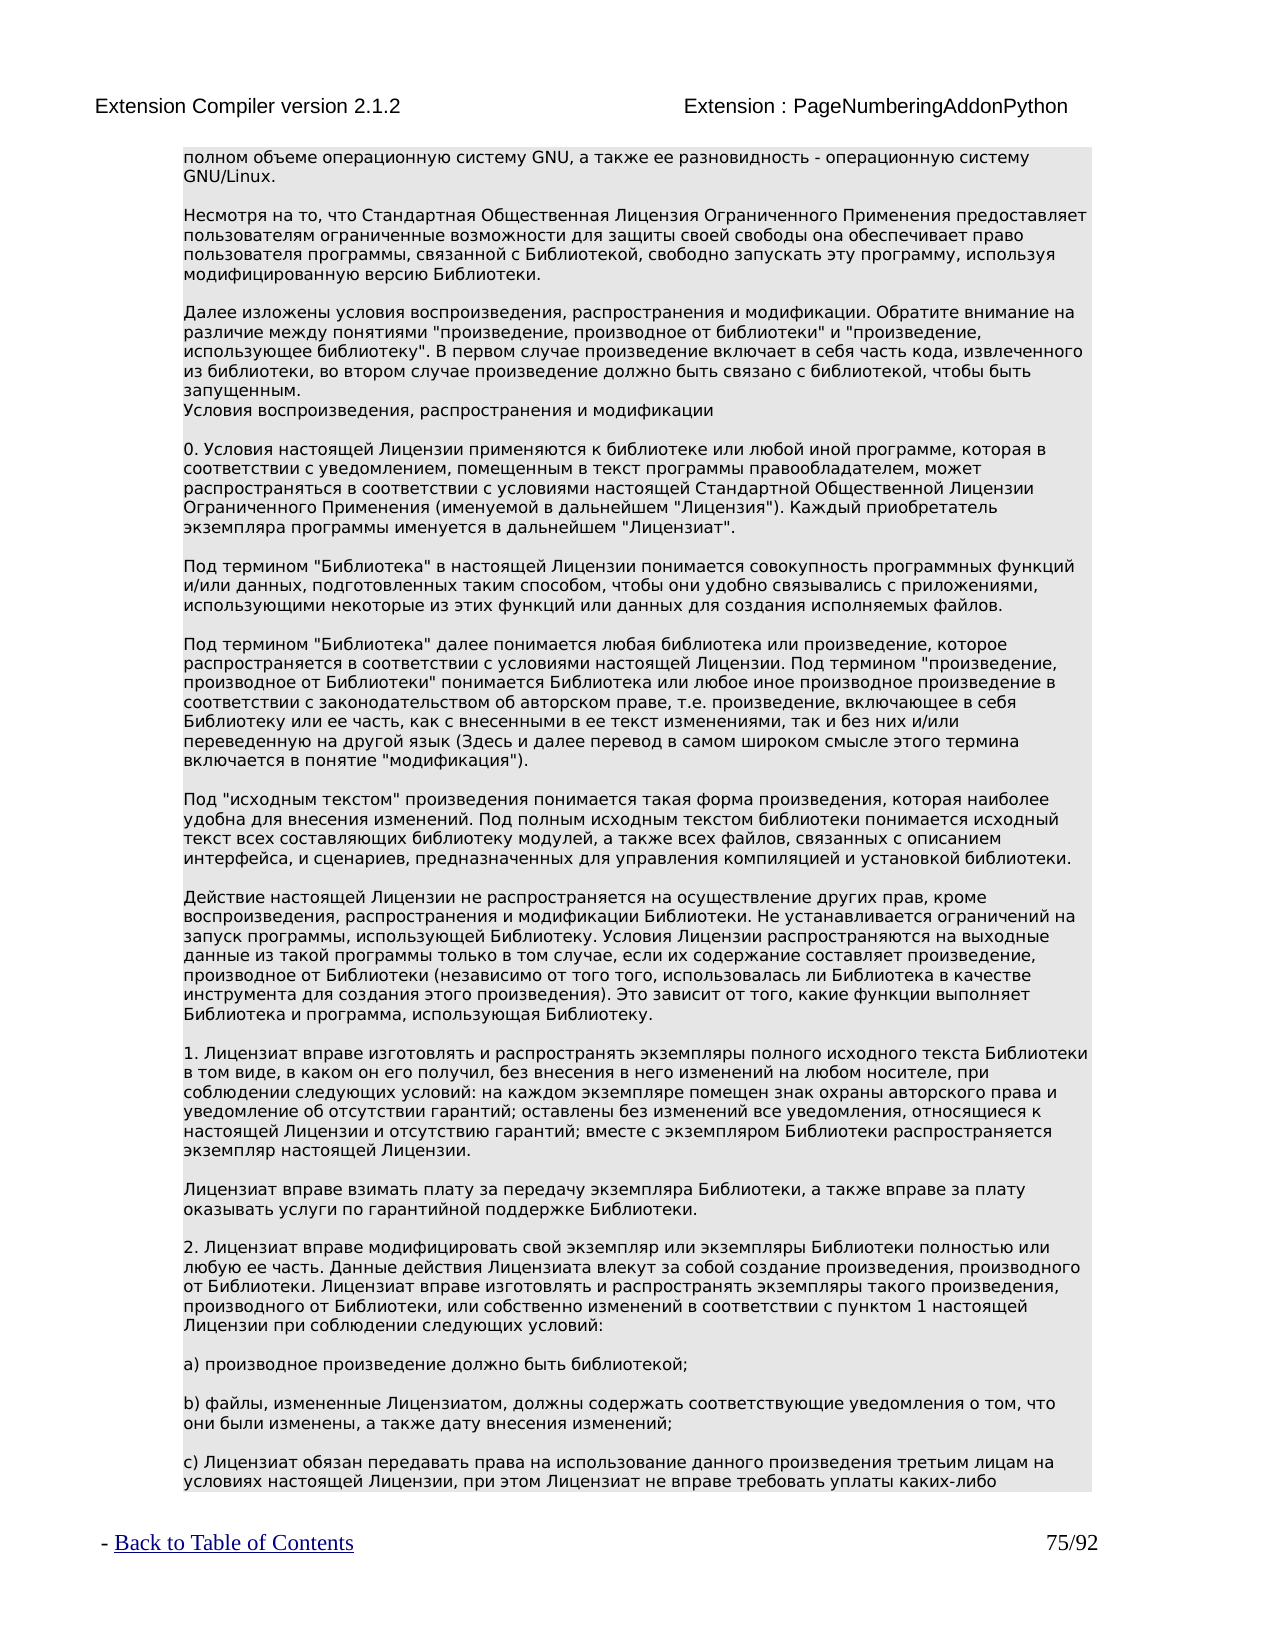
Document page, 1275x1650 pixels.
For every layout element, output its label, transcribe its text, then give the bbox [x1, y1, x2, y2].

text Действие настоящей Лицензии не распространяется на осуществление других прав, кроме воспроизведения, распространения и модификации Библиотеки. Не устанавливается ограничений на запуск программы, использующей Библиотеку. Условия Лицензии распространяются на выходные данные из такой программы только в том случае, если их содержание составляет произведение, производное от Библиотеки (независимо от того того, использовалась ли Библиотека в качестве инструмента для создания этого произведения). Это зависит от того, какие функции выполняет Библиотека и программа, использующая Библиотеку. [183, 888, 1092, 1024]
text 1. Лицензиат вправе изготовлять и распространять экземпляры полного исходного текста Библиотеки в том виде, в каком он его получил, без внесения в него изменений на любом носителе, при соблюдении следующих условий: на каждом экземпляре помещен знак охраны авторского права и уведомление об отсутствии гарантий; оставлены без изменений все уведомления, относящиеся к настоящей Лицензии и отсутствию гарантий; вместе с экземпляром Библиотеки распространяется экземпляр настоящей Лицензии. [183, 1043, 1092, 1160]
text полном объеме операционную систему GNU, а также ее разновидность - операционную систему GNU/Linux. [183, 147, 1092, 186]
text Далее изложены условия воспроизведения, распространения и модификации. Обратите внимание на различие между понятиями "произведение, производное от библиотеки" и "произведение, использующее библиотеку". В первом случае произведение включает в себя часть кода, извлеченного из библиотеки, во втором случае произведение должно быть связано с библиотекой, чтобы быть запущенным. [183, 303, 1092, 401]
text 2. Лицензиат вправе модифицировать свой экземпляр или экземпляры Библиотеки полностью или любую ее часть. Данные действия Лицензиата влекут за собой создание произведения, производного от Библиотеки. Лицензиат вправе изготовлять и распространять экземпляры такого произведения, производного от Библиотеки, или собственно изменений в соответствии с пунктом 1 настоящей Лицензии при соблюдении следующих условий: [183, 1238, 1092, 1336]
text Под "исходным текстом" произведения понимается такая форма произведения, которая наиболее удобна для внесения изменений. Под полным исходным текстом библиотеки понимается исходный текст всех составляющих библиотеку модулей, а также всех файлов, связанных с описанием интерфейса, и сценариев, предназначенных для управления компиляцией и установкой библиотеки. [183, 790, 1092, 868]
text Под термином "Библиотека" далее понимается любая библиотека или произведение, которое распространяется в соответствии с условиями настоящей Лицензии. Под термином "произведение, производное от Библиотеки" понимается Библиотека или любое иное производное произведение в соответствии с законодательством об авторском праве, т.е. произведение, включающее в себя Библиотеку или ее часть, как с внесенными в ее текст изменениями, так и без них и/или переведенную на другой язык (Здесь и далее перевод в самом широком смысле этого термина включается в понятие "модификация"). [183, 634, 1092, 771]
text a) производное произведение должно быть библиотекой; [183, 1355, 1092, 1375]
text c) Лицензиат обязан передавать права на использование данного произведения третьим лицам на условиях настоящей Лицензии, при этом Лицензиат не вправе требовать уплаты каких-либо [183, 1453, 1092, 1492]
text Несмотря на то, что Стандартная Общественная Лицензия Ограниченного Применения предоставляет пользователям ограниченные возможности для защиты своей свободы она обеспечивает право пользователя программы, связанной с Библиотекой, свободно запускать эту программу, используя модифицированную версию Библиотеки. [183, 206, 1092, 284]
text Под термином "Библиотека" в настоящей Лицензии понимается совокупность программных функций и/или данных, подготовленных таким способом, чтобы они удобно связывались с приложениями, использующими некоторые из этих функций или данных для создания исполняемых файлов. [183, 557, 1092, 615]
text 0. Условия настоящей Лицензии применяются к библиотеке или любой иной программе, которая в соответствии с уведомлением, помещенным в текст программы правообладателем, может распространяться в соответствии с условиями настоящей Стандартной Общественной Лицензии Ограниченного Применения (именуемой в дальнейшем "Лицензия"). Каждый приобретатель экземпляра программы именуется в дальнейшем "Лицензиат". [183, 440, 1092, 537]
text Лицензиат вправе взимать плату за передачу экземпляра Библиотеки, а также вправе за плату оказывать услуги по гарантийной поддержке Библиотеки. [183, 1180, 1092, 1219]
text Условия воспроизведения, распространения и модификации [183, 401, 1092, 420]
text b) файлы, измененные Лицензиатом, должны содержать соответствующие уведомления о том, что они были изменены, а также дату внесения изменений; [183, 1394, 1092, 1433]
